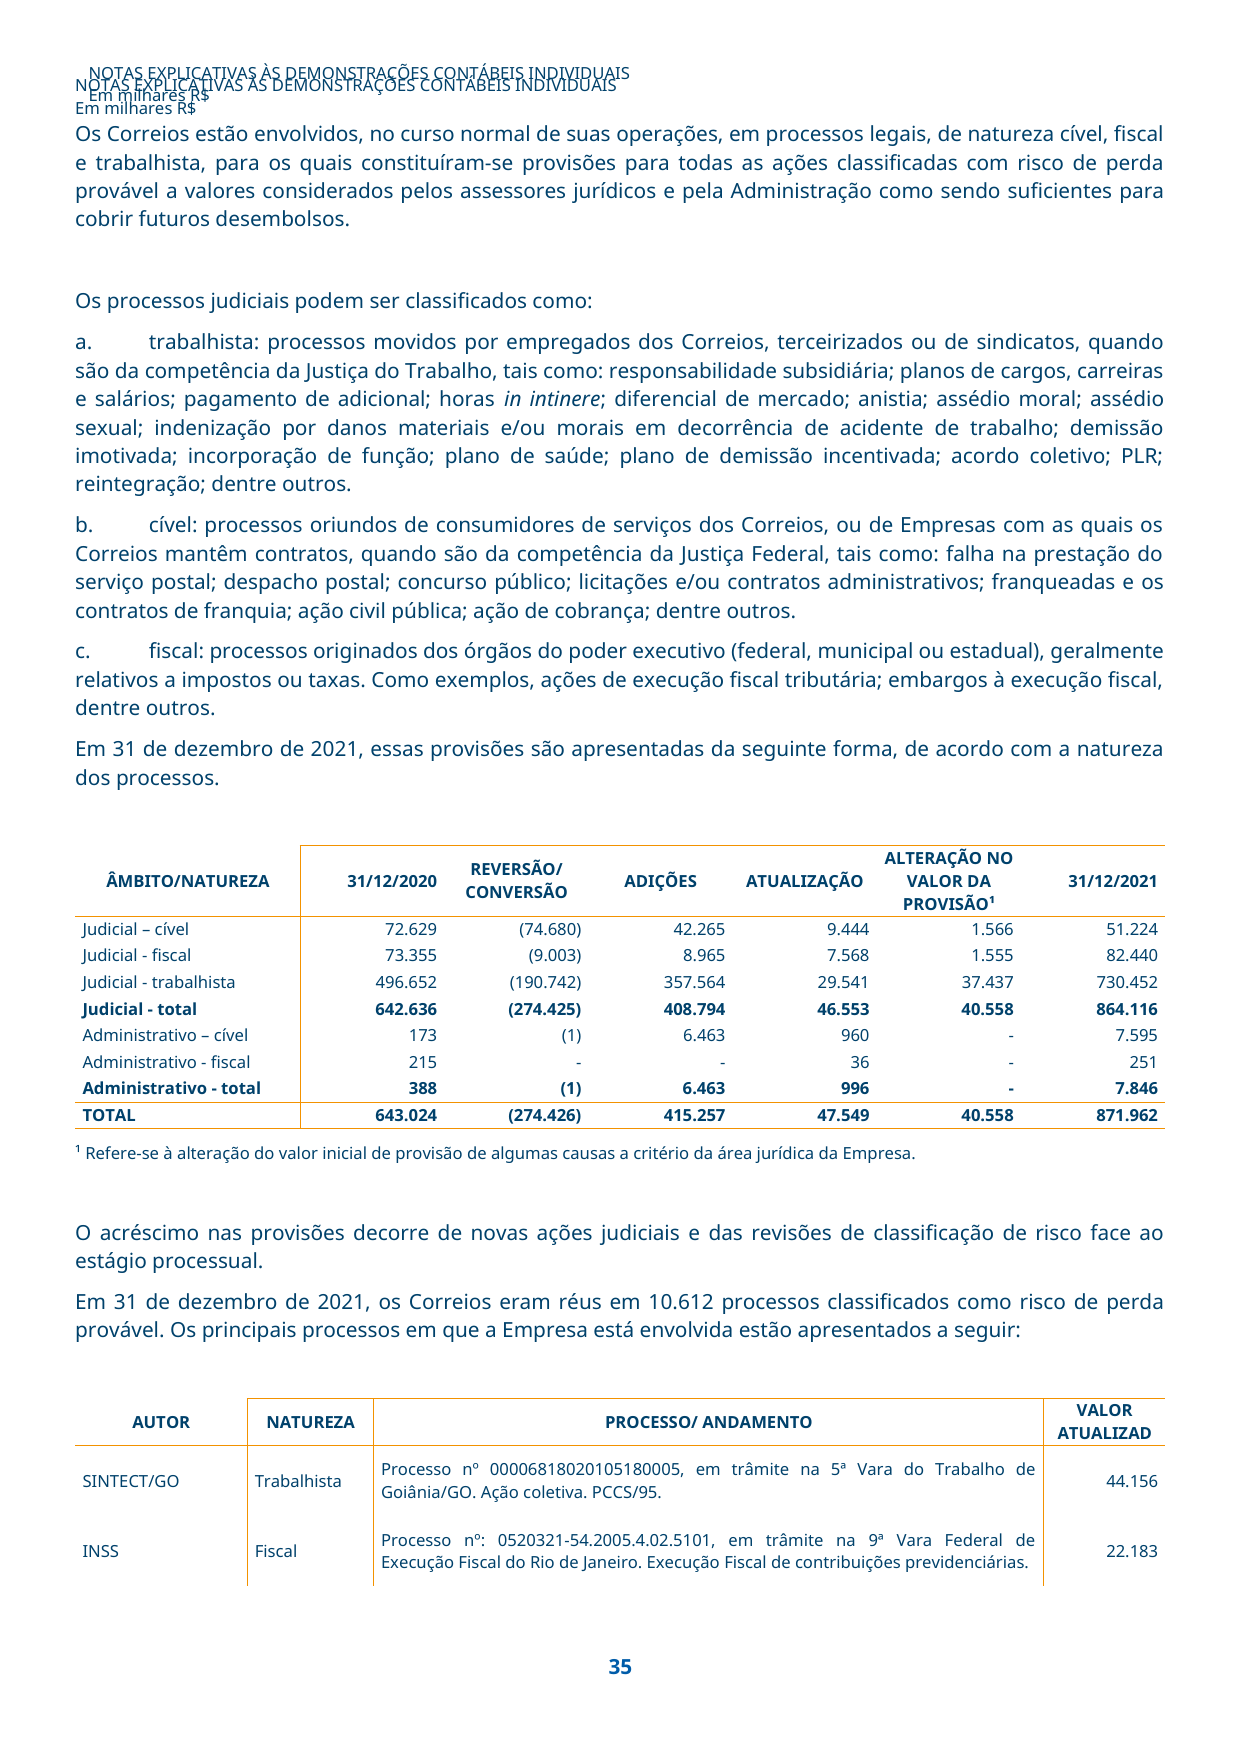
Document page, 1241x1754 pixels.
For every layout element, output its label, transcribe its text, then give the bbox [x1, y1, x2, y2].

table_cell 7.595 [1021, 1022, 1165, 1048]
table_cell Processo nº: 0520321-54.2005.4.02.5101, em trâmite na 9ª Vara Federal de Execução Fiscal do Rio de Janeiro. Execução Fiscal de contribuições previdenciárias. [374, 1516, 1043, 1586]
table_header 31/12/2020 [301, 846, 444, 916]
table_cell Judicial - fiscal [75, 942, 300, 969]
text Em 31 de dezembro de 2021, essas provisões são apresentadas da seguinte forma, de acordo com a natureza dos processos. [75, 734, 1165, 791]
table_cell 42.265 [589, 917, 733, 942]
table_cell 51.224 [1021, 917, 1165, 942]
table_cell (274.426) [444, 1103, 588, 1128]
table_cell Trabalhista [248, 1446, 373, 1516]
table_header AUTOR [75, 1398, 247, 1445]
table_header VALOR ATUALIZADO [1044, 1399, 1165, 1445]
table_cell (74.680) [444, 917, 588, 942]
text b. cível: processos oriundos de consumidores de serviços dos Correios, ou de Empresas com as quais os Correios mantêm contratos, quando são da competência da Justiça Federal, tais como: falha na prestação do serviço postal; despacho postal; concurso público; licitações e/ou contratos administrativos; franqueadas e os contratos de franquia; ação civil pública; ação de cobrança; dentre outros. [75, 510, 1165, 624]
table_cell Administrativo - fiscal [75, 1049, 300, 1075]
table_cell (1) [444, 1075, 588, 1102]
table_cell 996 [733, 1075, 877, 1102]
table_cell 40.558 [877, 995, 1021, 1022]
table_cell 1.566 [877, 917, 1021, 942]
table_cell 8.965 [589, 942, 733, 969]
table_cell 415.257 [589, 1103, 733, 1128]
table_cell 72.629 [301, 917, 444, 942]
table_cell (190.742) [444, 969, 588, 995]
table_cell 960 [733, 1022, 877, 1048]
table_header PROCESSO/ ANDAMENTO [374, 1399, 1043, 1445]
text a. trabalhista: processos movidos por empregados dos Correios, terceirizados ou de sindicatos, quando são da competência da Justiça do Trabalho, tais como: responsabilidade subsidiária; planos de cargos, carreiras e salários; pagamento de adicional; horas in intinere; diferencial de mercado; anistia; assédio moral; assédio sexual; indenização por danos materiais e/ou morais em decorrência de acidente de trabalho; demissão imotivada; incorporação de função; plano de saúde; plano de demissão incentivada; acordo coletivo; PLR; reintegração; dentre outros. [75, 327, 1165, 498]
table_cell 730.452 [1021, 969, 1165, 995]
table_cell 29.541 [733, 969, 877, 995]
table_cell 173 [301, 1022, 444, 1048]
table_cell 7.846 [1021, 1075, 1165, 1102]
table_cell SINTECT/GO [75, 1446, 247, 1516]
table_cell 36 [733, 1049, 877, 1075]
table_cell Administrativo – cível [75, 1022, 300, 1048]
table_header REVERSÃO/ CONVERSÃO [444, 846, 588, 916]
table_cell 643.024 [301, 1103, 444, 1128]
table_cell - [877, 1022, 1021, 1048]
table_cell 357.564 [589, 969, 733, 995]
table_cell 73.355 [301, 942, 444, 969]
table_cell TOTAL [75, 1103, 300, 1128]
table_cell (9.003) [444, 942, 588, 969]
text ¹ Refere-se à alteração do valor inicial de provisão de algumas causas a critério da área jurídica da Empresa. [75, 1142, 1165, 1164]
table_header ADIÇÕES [589, 846, 733, 916]
table_header ATUALIZAÇÃO [733, 846, 877, 916]
table_cell 408.794 [589, 995, 733, 1022]
table_cell - [589, 1049, 733, 1075]
table_cell 6.463 [589, 1022, 733, 1048]
table_cell 9.444 [733, 917, 877, 942]
table_cell Judicial – cível [75, 917, 300, 942]
table_cell Administrativo - total [75, 1075, 300, 1102]
table_cell Judicial - trabalhista [75, 969, 300, 995]
table_cell INSS [75, 1516, 247, 1586]
table_cell 871.962 [1021, 1103, 1165, 1128]
table_cell 251 [1021, 1049, 1165, 1075]
table_cell Judicial - total [75, 995, 300, 1022]
table_cell 40.558 [877, 1103, 1021, 1128]
text O acréscimo nas provisões decorre de novas ações judiciais e das revisões de classificação de risco face ao estágio processual. [75, 1218, 1165, 1275]
table_cell 46.553 [733, 995, 877, 1022]
table_cell 7.568 [733, 942, 877, 969]
table_cell Processo nº 00006818020105180005, em trâmite na 5ª Vara do Trabalho de Goiânia/GO. Ação coletiva. PCCS/95. [374, 1446, 1043, 1516]
table_cell 496.652 [301, 969, 444, 995]
table_header NATUREZA [248, 1399, 373, 1445]
text Os Correios estão envolvidos, no curso normal de suas operações, em processos legais, de natureza cível, fiscal e trabalhista, para os quais constituíram-se provisões para todas as ações classificadas com risco de perda provável a valores considerados pelos assessores jurídicos e pela Administração como sendo suficientes para cobrir futuros desembolsos. [75, 119, 1165, 233]
text c. fiscal: processos originados dos órgãos do poder executivo (federal, municipal ou estadual), geralmente relativos a impostos ou taxas. Como exemplos, ações de execução fiscal tributária; embargos à execução fiscal, dentre outros. [75, 637, 1165, 722]
table_cell 215 [301, 1049, 444, 1075]
table_cell 388 [301, 1075, 444, 1102]
table_cell - [444, 1049, 588, 1075]
text Em 31 de dezembro de 2021, os Correios eram réus em 10.612 processos classificados como risco de perda provável. Os principais processos em que a Empresa está envolvida estão apresentados a seguir: [75, 1287, 1165, 1344]
table_cell - [877, 1075, 1021, 1102]
table_cell 6.463 [589, 1075, 733, 1102]
table_cell 22.183 [1044, 1516, 1165, 1586]
table_cell 44.156 [1044, 1446, 1165, 1516]
text Os processos judiciais podem ser classificados como: [75, 286, 1165, 315]
table_cell 82.440 [1021, 942, 1165, 969]
table_header ALTERAÇÃO NO VALOR DA PROVISÃO¹ [877, 846, 1021, 916]
table_header ÂMBITO/NATUREZA [75, 845, 300, 916]
table_cell 864.116 [1021, 995, 1165, 1022]
table_header 31/12/2021 [1021, 846, 1165, 916]
table_cell 1.555 [877, 942, 1021, 969]
table_cell 47.549 [733, 1103, 877, 1128]
table_cell 37.437 [877, 969, 1021, 995]
table_cell (1) [444, 1022, 588, 1048]
table_cell (274.425) [444, 995, 588, 1022]
table_cell 642.636 [301, 995, 444, 1022]
table_cell Fiscal [248, 1516, 373, 1586]
table_cell - [877, 1049, 1021, 1075]
